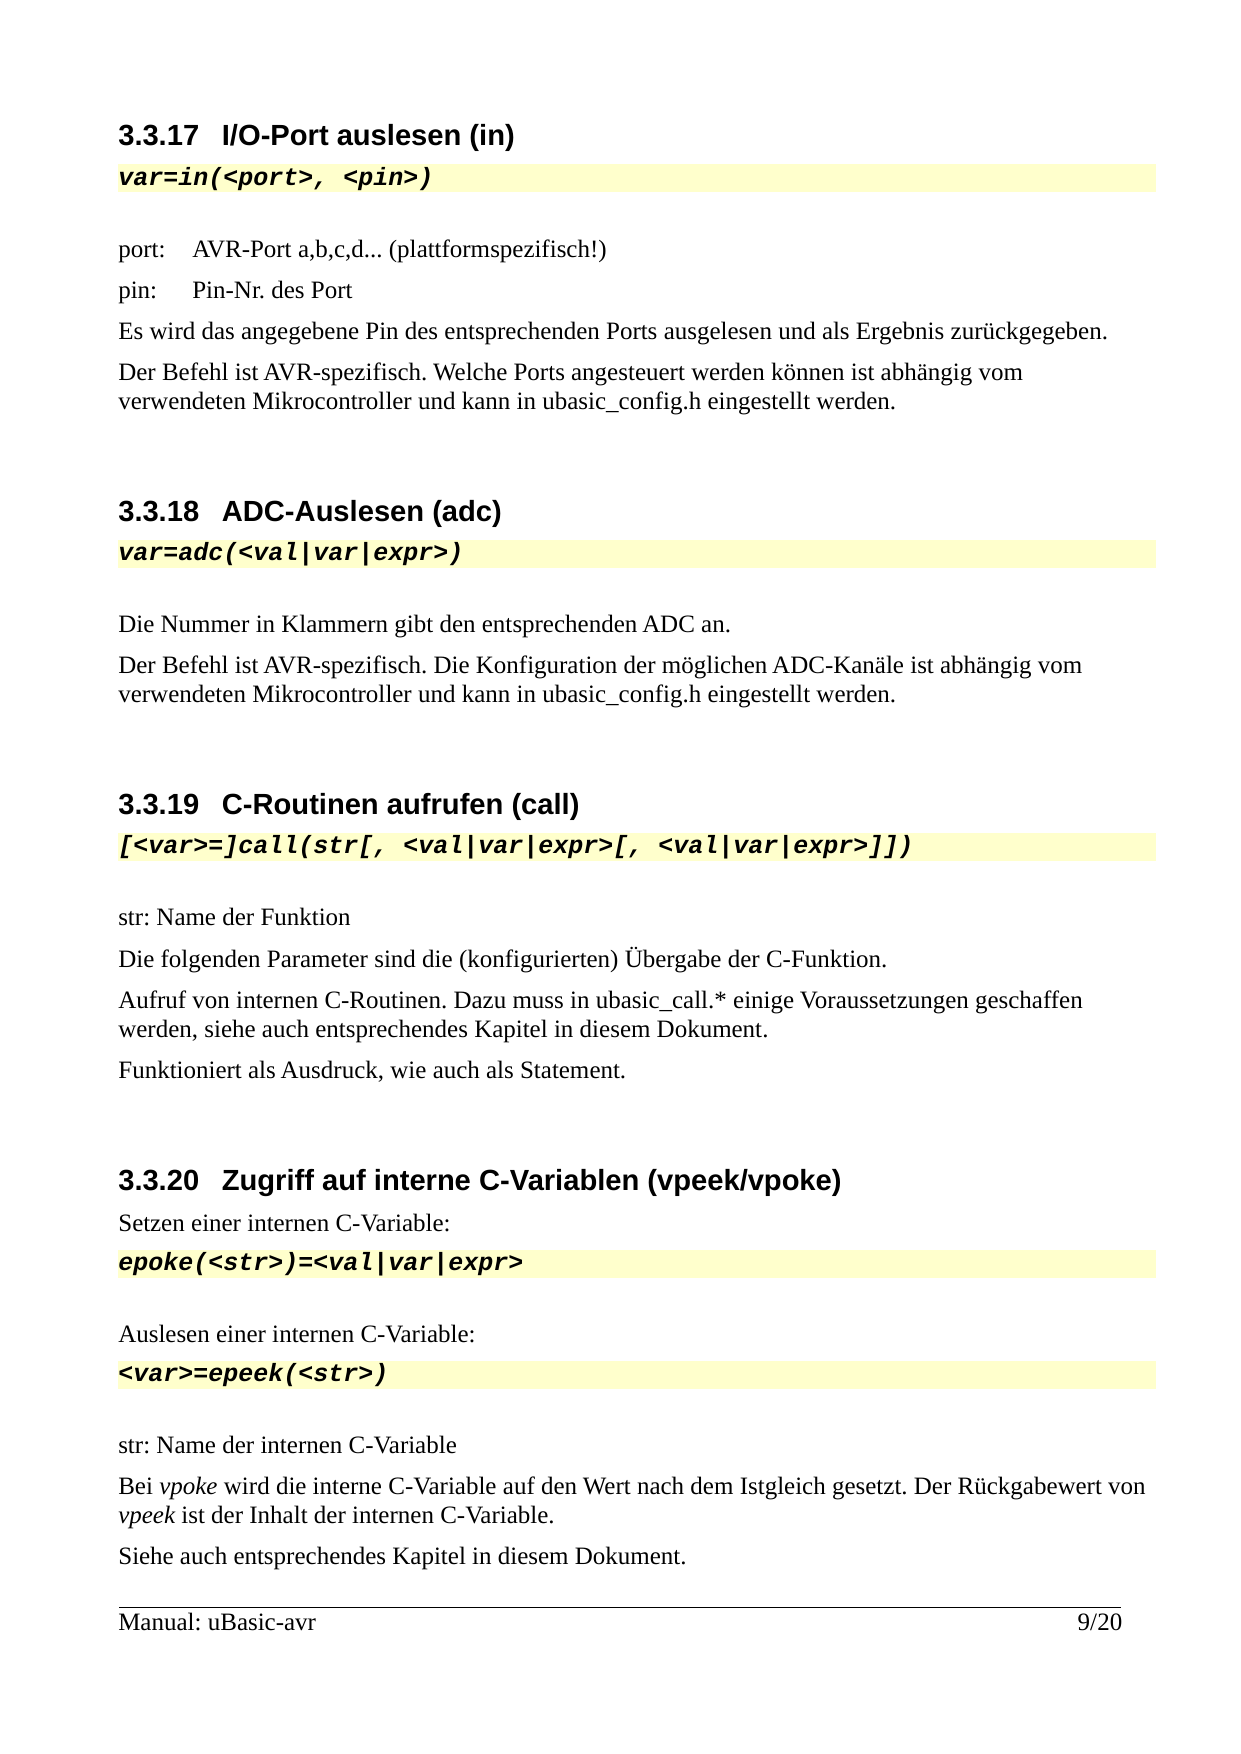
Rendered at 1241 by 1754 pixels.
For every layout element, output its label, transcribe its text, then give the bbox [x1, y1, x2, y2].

text Die folgenden Parameter sind die (konfigurierten) Übergabe der C-Funktion. [118, 944, 1156, 972]
subtitle C-Routinen aufrufen (call) [118, 787, 1156, 820]
text [<var>=]call(str[, <val|var|expr>[, <val|var|expr>]]) [118, 833, 1156, 861]
text Funktioniert als Ausdruck, wie auch als Statement. [118, 1055, 1156, 1084]
text pin: Pin-Nr. des Port [118, 275, 1156, 304]
text Es wird das angegebene Pin des entsprechenden Ports ausgelesen und als Ergebnis zurückgegeben. [118, 316, 1156, 345]
text Setzen einer internen C-Variable: [118, 1208, 1156, 1237]
text str: Name der Funktion [118, 902, 1156, 931]
text Der Befehl ist AVR-spezifisch. Welche Ports angesteuert werden können ist abhängig vom verwendeten Mikrocontroller und kann in ubasic_config.h eingestellt werden. [118, 357, 1156, 415]
text var=in(<port>, <pin>) [118, 164, 1156, 192]
subtitle Zugriff auf interne C-Variablen (vpeek/vpoke) [118, 1162, 1156, 1196]
text Die Nummer in Klammern gibt den entsprechenden ADC an. [118, 609, 1156, 638]
text str: Name der internen C-Variable [118, 1430, 1156, 1459]
text Aufruf von internen C-Routinen. Dazu muss in ubasic_call.* einige Voraussetzungen geschaffen werden, siehe auch entsprechendes Kapitel in diesem Dokument. [118, 985, 1156, 1042]
text epoke(<str>)=<val|var|expr> [118, 1250, 1156, 1278]
text port: AVR-Port a,b,c,d... (plattformspezifisch!) [118, 234, 1156, 262]
text Bei vpoke wird die interne C-Variable auf den Wert nach dem Istgleich gesetzt. Der Rückgabewert von vpeek ist der Inhalt der internen C-Variable. [118, 1471, 1156, 1529]
subtitle ADC-Auslesen (adc) [118, 494, 1156, 527]
text var=adc(<val|var|expr>) [118, 540, 1156, 568]
subtitle I/O-Port auslesen (in) [118, 118, 1156, 152]
text Siehe auch entsprechendes Kapitel in diesem Dokument. [118, 1541, 1156, 1570]
text <var>=epeek(<str>) [118, 1361, 1156, 1389]
text Auslesen einer internen C-Variable: [118, 1319, 1156, 1348]
text Der Befehl ist AVR-spezifisch. Die Konfiguration der möglichen ADC-Kanäle ist abhängig vom verwendeten Mikrocontroller und kann in ubasic_config.h eingestellt werden. [118, 651, 1156, 708]
